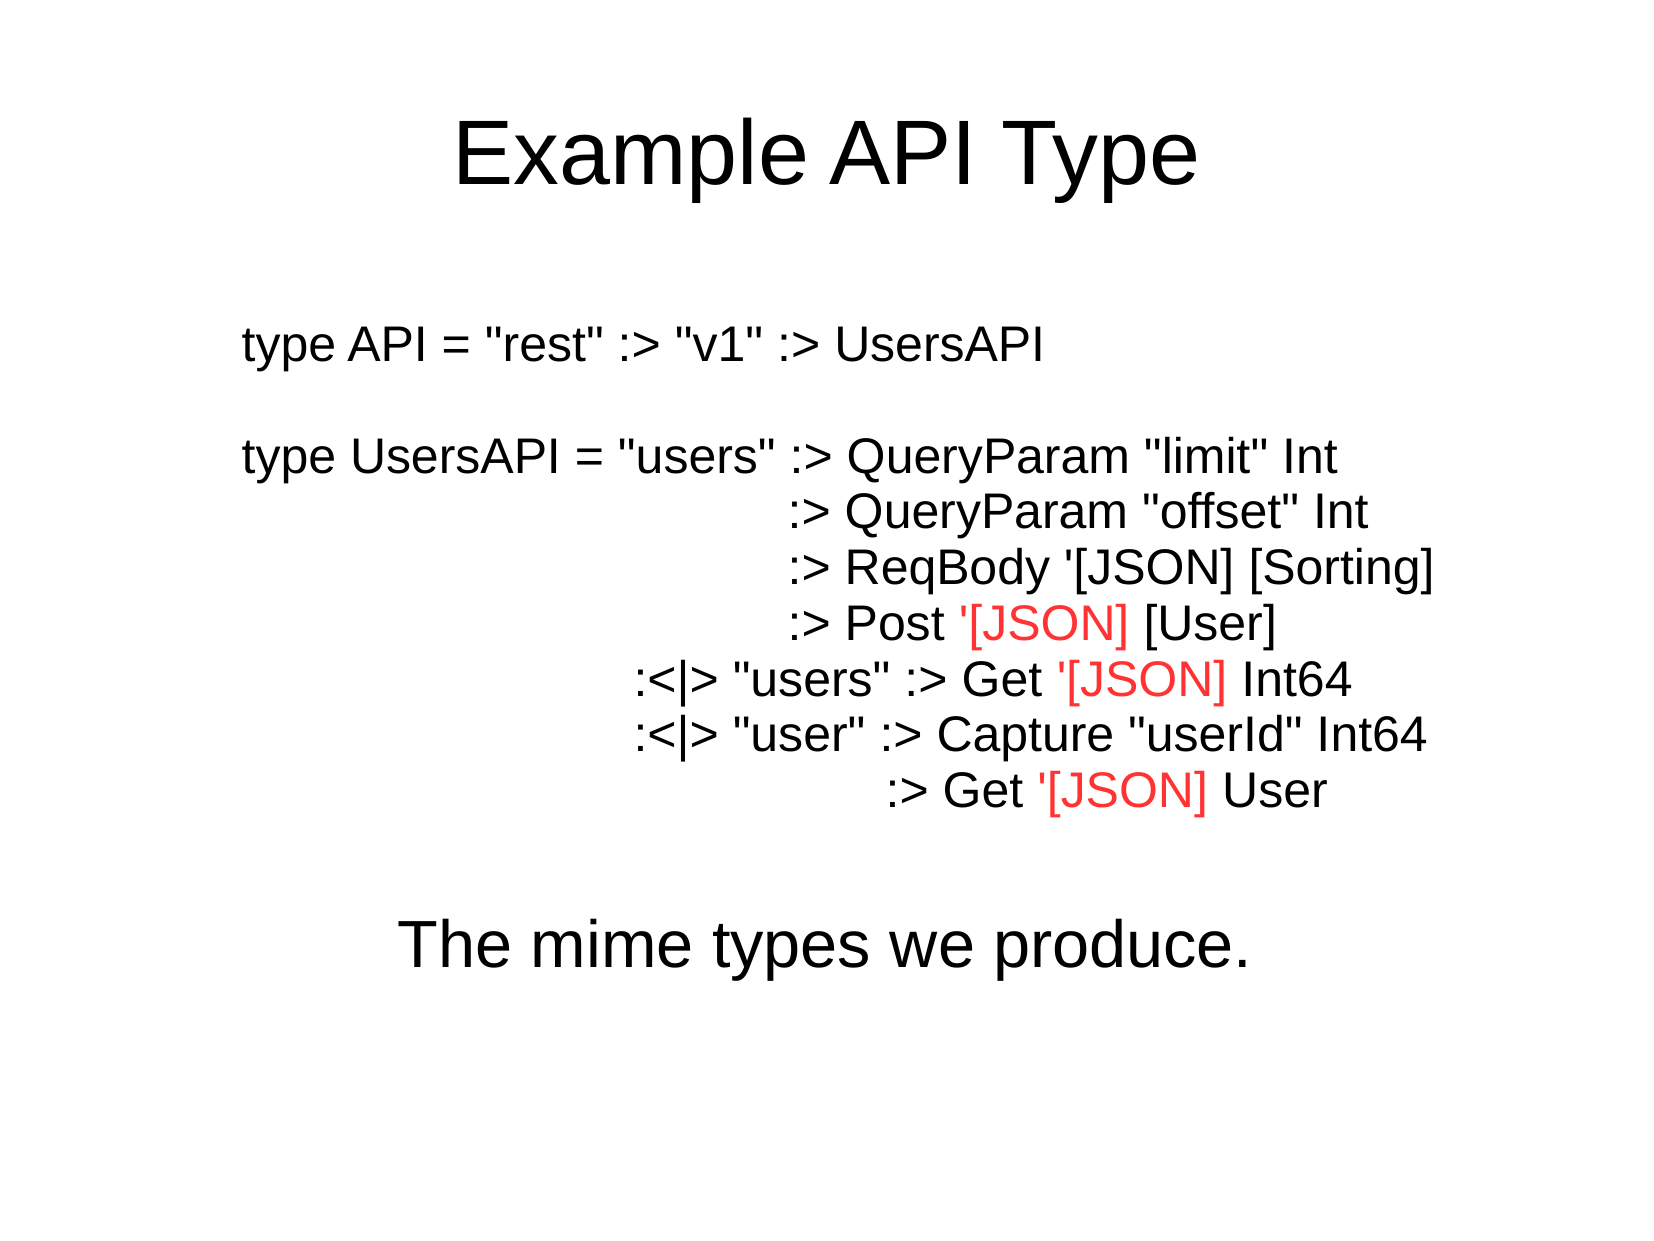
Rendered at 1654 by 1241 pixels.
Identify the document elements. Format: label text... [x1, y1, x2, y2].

text_box The mime types we produce. [382, 900, 1271, 990]
subtitle type API = "rest" :> "v1" :> UsersAPI type UsersAPI = "users" :> QueryParam "limit" Int :> QueryParam "offset" Int :> ReqBody '[JSON] [Sorting] :> Post '[JSON] [User] :<|> "users" :> Get '[JSON] Int64 :<|> "user" :> Capture "userId" Int64 :> Get '[JSON] User [185, 290, 1468, 901]
title Example API Type [82, 49, 1571, 257]
